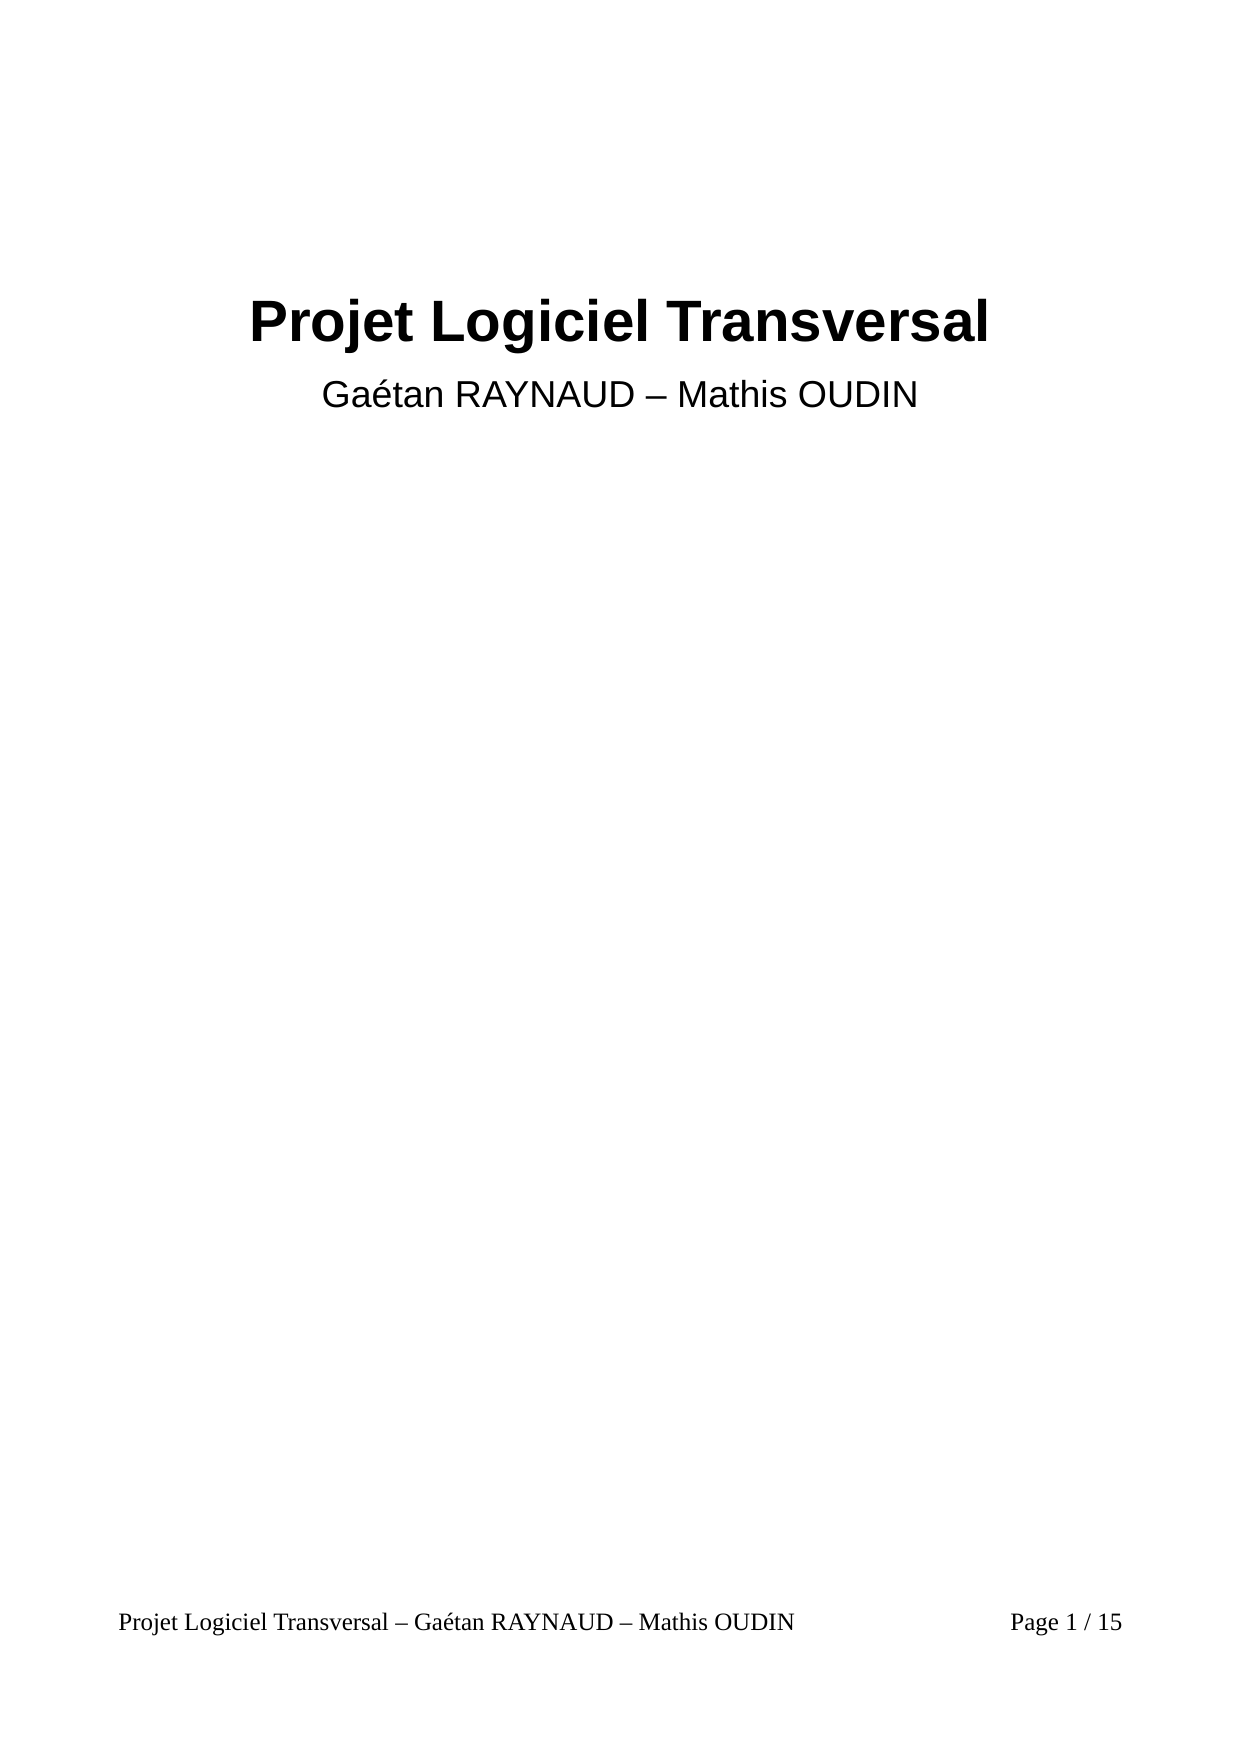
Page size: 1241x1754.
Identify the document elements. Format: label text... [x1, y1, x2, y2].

title Projet Logiciel Transversal [118, 287, 1122, 354]
subtitle Gaétan RAYNAUD – Mathis OUDIN [118, 373, 1122, 416]
